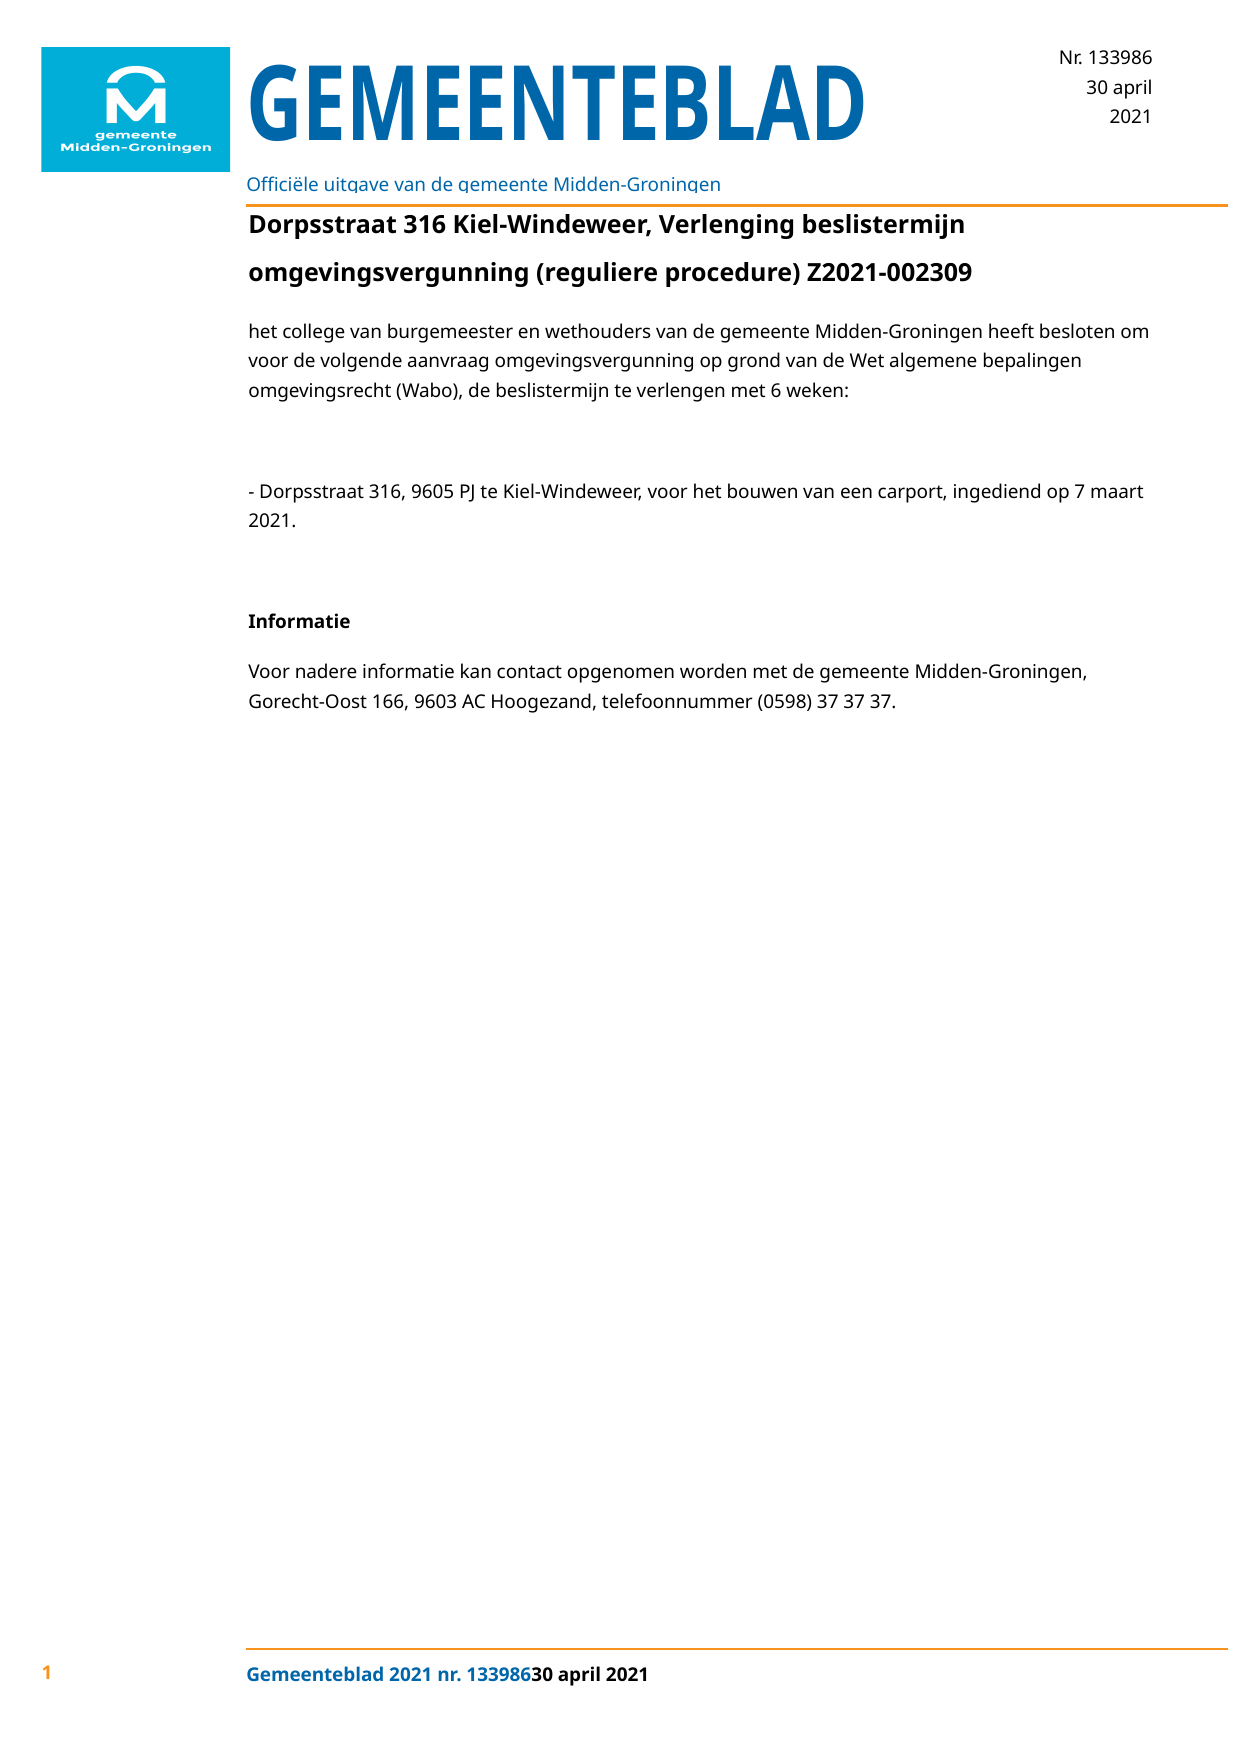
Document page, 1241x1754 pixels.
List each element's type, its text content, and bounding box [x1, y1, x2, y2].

picture [184, 146, 190, 153]
text Voor nadere informatie kan contact opgenomen worden met de gemeente Midden-Groningen, Gorecht-Oost 166, 9603 AC Hoogezand, telefoonnummer (0598) 37 37 37. [248, 659, 1152, 714]
picture [107, 89, 165, 122]
text Informatie [248, 608, 1152, 634]
text - Dorpsstraat 316, 9605 PJ te Kiel-Windeweer, voor het bouwen van een carport, ingediend op 7 maart 2021. [248, 478, 1152, 533]
text Dorpsstraat 316 Kiel-Windeweer, Verlenging beslistermijn omgevingsvergunning (reguliere procedure) Z2021-002309 [248, 207, 1152, 288]
picture [108, 66, 164, 82]
text het college van burgemeester en wethouders van de gemeente Midden-Groningen heeft besloten om voor de volgende aanvraag omgevingsvergunning op grond van de Wet algemene bepalingen omgevingsrecht (Wabo), de beslistermijn te verlengen met 6 weken: [248, 318, 1152, 403]
